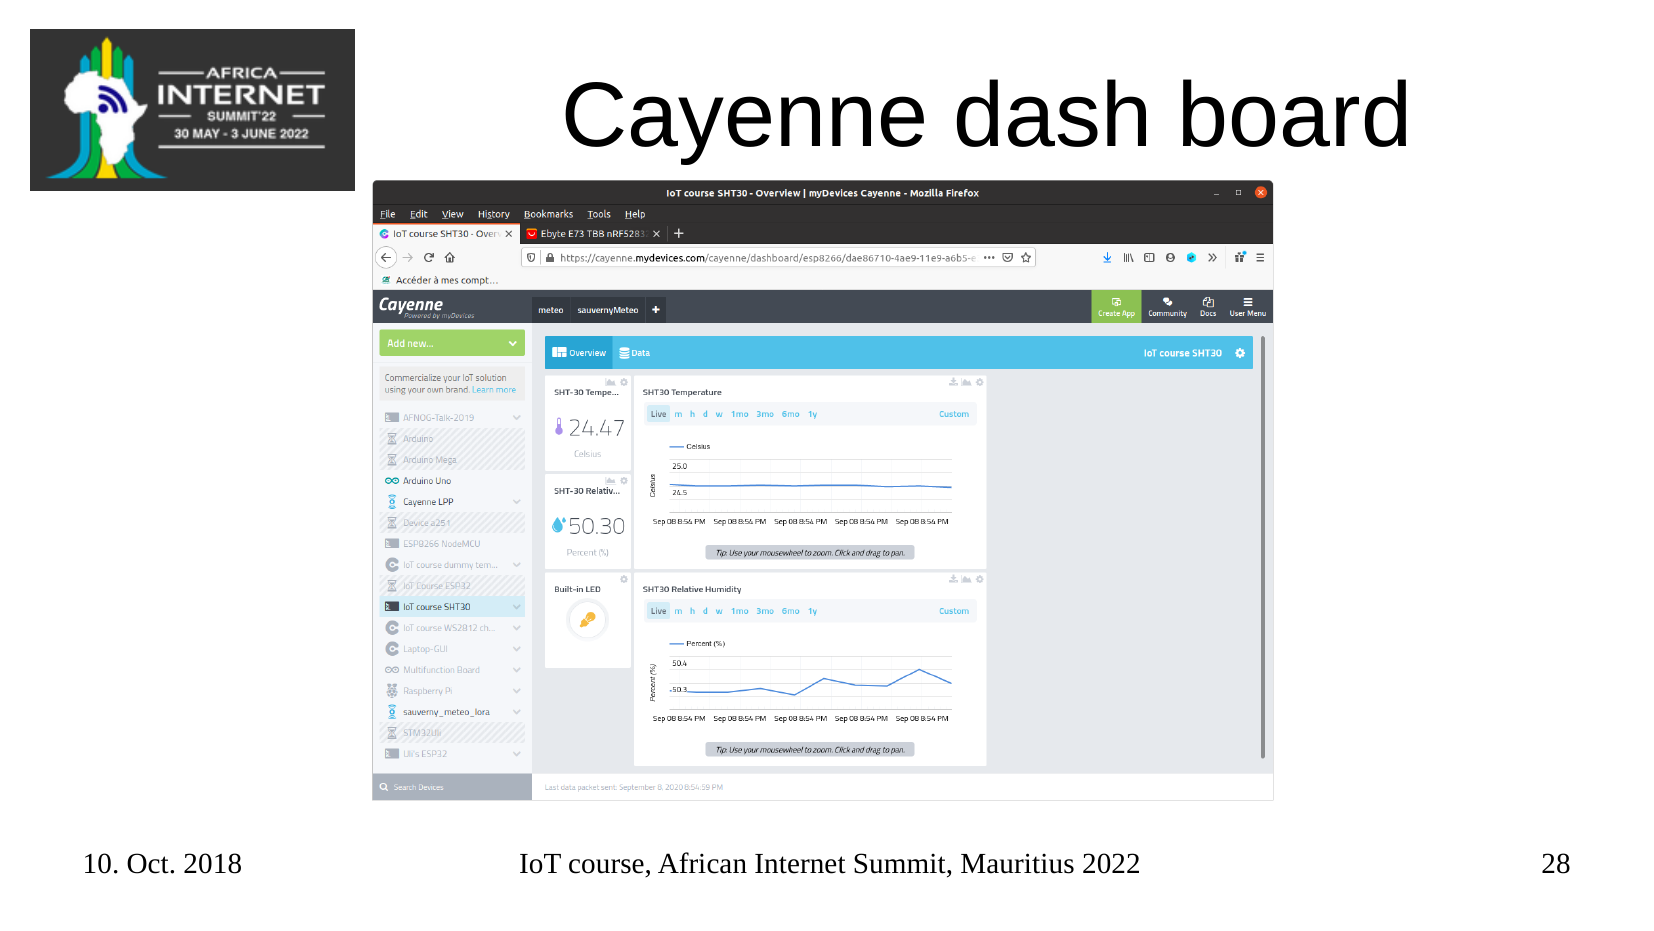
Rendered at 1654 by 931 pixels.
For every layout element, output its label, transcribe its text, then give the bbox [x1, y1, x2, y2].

picture [366, 175, 1279, 806]
picture [30, 29, 355, 191]
title Cayenne dash board [403, 37, 1571, 193]
